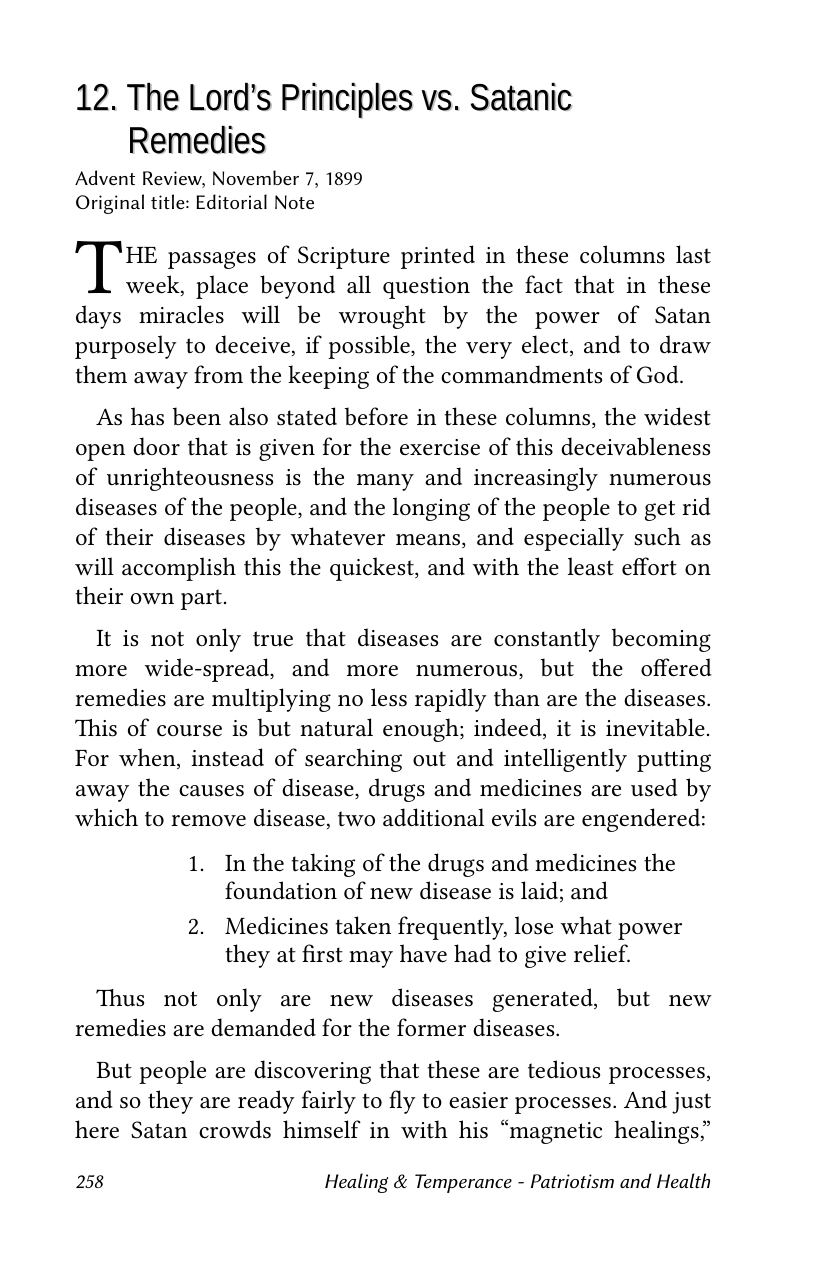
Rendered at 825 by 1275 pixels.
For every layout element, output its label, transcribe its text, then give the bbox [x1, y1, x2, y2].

list In the taking of the drugs and medicines the foundation of new disease is laid; and [187, 849, 712, 906]
list Medicines taken frequently, lose what power they at first may have had to give relief. [187, 912, 712, 969]
text But people are discovering that these are tedious processes, and so they are ready fairly to fly to easier processes. And just here Satan crowds himself in with his “magnetic healings,” [75, 1056, 712, 1144]
text Original title: Editorial Note [75, 191, 712, 214]
text It is not only true that diseases are constantly becoming more wide-spread, and more numerous, but the offered remedies are multiplying no less rapidly than are the diseases. This of course is but natural enough; indeed, it is inevitable. For when, instead of searching out and intelligently putting away the causes of disease, drugs and medicines are used by which to remove disease, two additional evils are engendered: [75, 624, 712, 832]
text Thus not only are new diseases generated, but new remedies are demanded for the former diseases. [75, 984, 712, 1042]
text As has been also stated before in these columns, the widest open door that is given for the exercise of this deceivableness of unrighteousness is the many and increasingly numerous diseases of the people, and the longing of the people to get rid of their diseases by whatever means, and especially such as will accomplish this the quickest, and with the least effort on their own part. [75, 403, 712, 611]
title The Lord’s Principles vs. Satanic Remedies [75, 75, 712, 161]
text THE passages of Scripture printed in these columns last week, place beyond all question the fact that in these days miracles will be wrought by the power of Satan purposely to deceive, if possible, the very elect, and to draw them away from the keeping of the commandments of God. [75, 242, 712, 390]
text Advent Review, November 7, 1899 [75, 167, 712, 191]
